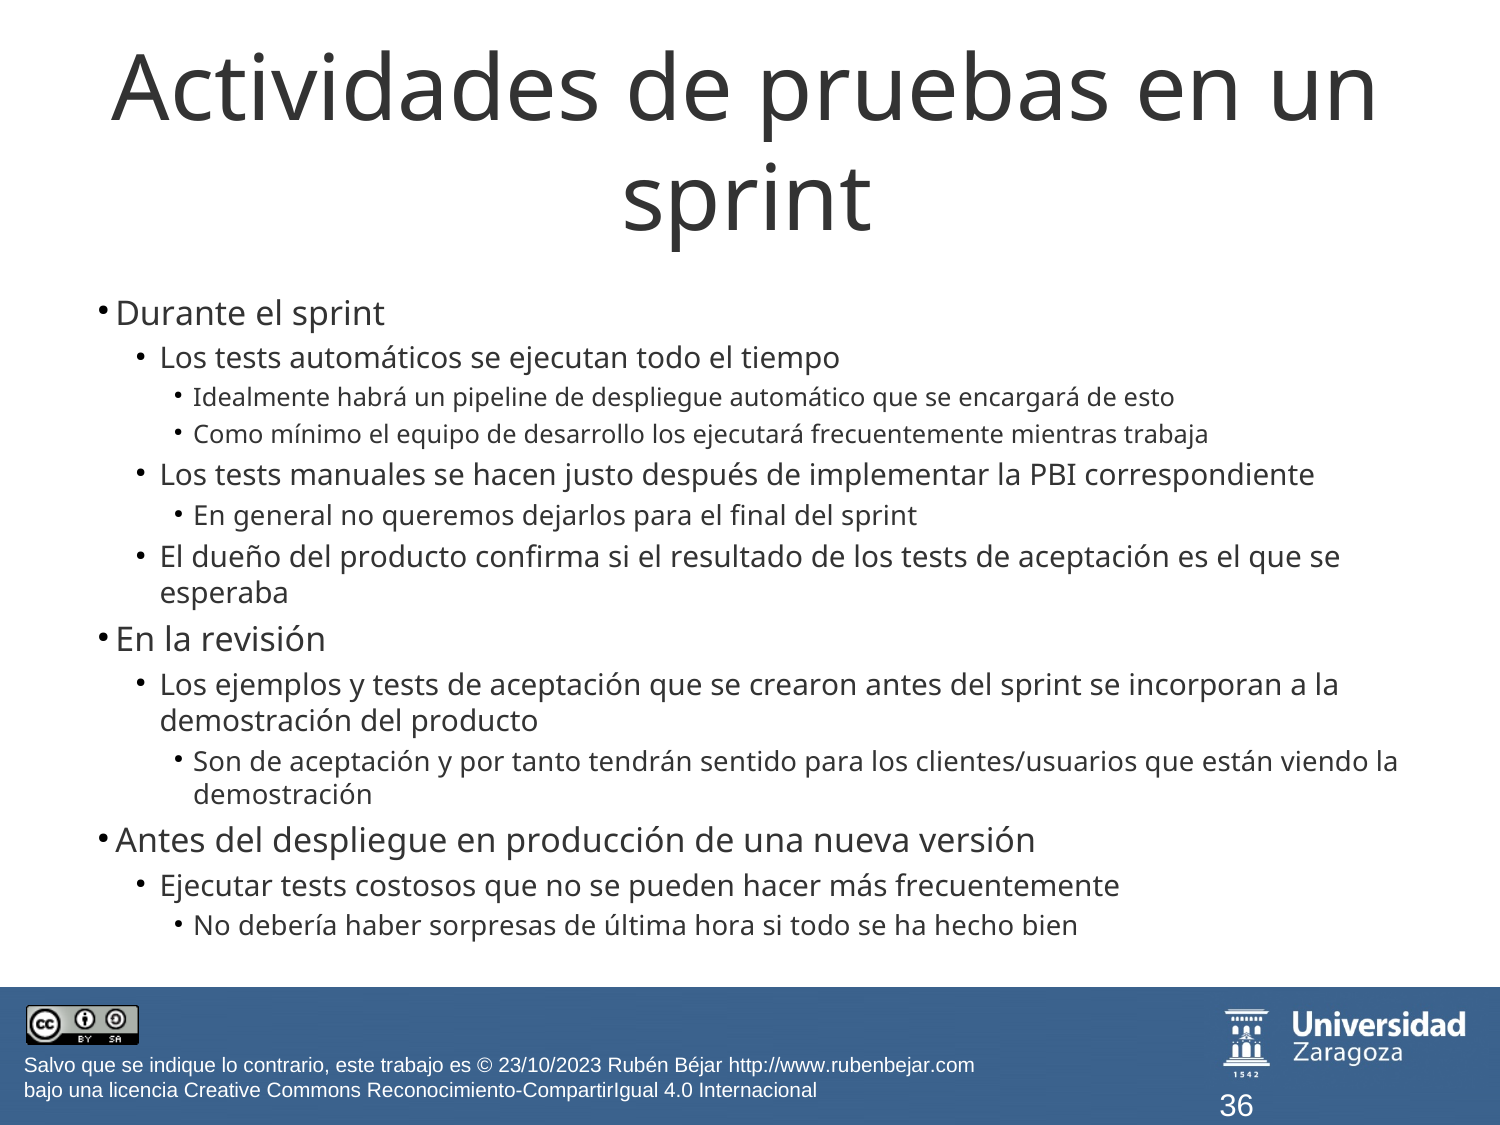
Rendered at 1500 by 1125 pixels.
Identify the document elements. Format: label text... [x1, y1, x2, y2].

picture [0, 987, 1500, 1125]
list Durante el sprint Los tests automáticos se ejecutan todo el tiempo Idealmente habrá un pipeline de despliegue automático que se encargará de esto Como mínimo el equipo de desarrollo los ejecutará frecuentemente mientras trabaja Los tests manuales se hacen justo después de implementar la PBI correspondiente En general no queremos dejarlos para el final del sprint El dueño del producto confirma si el resultado de los tests de aceptación es el que se esperaba En la revisión Los ejemplos y tests de aceptación que se crearon antes del sprint se incorporan a la demostración del producto Son de aceptación y por tanto tendrán sentido para los clientes/usuarios que están viendo la demostración Antes del despliegue en producción de una nueva versión Ejecutar tests costosos que no se pueden hacer más frecuentemente No debería haber sorpresas de última hora si todo se ha hecho bien [82, 283, 1418, 957]
title Actividades de pruebas en un sprint [74, 20, 1420, 257]
